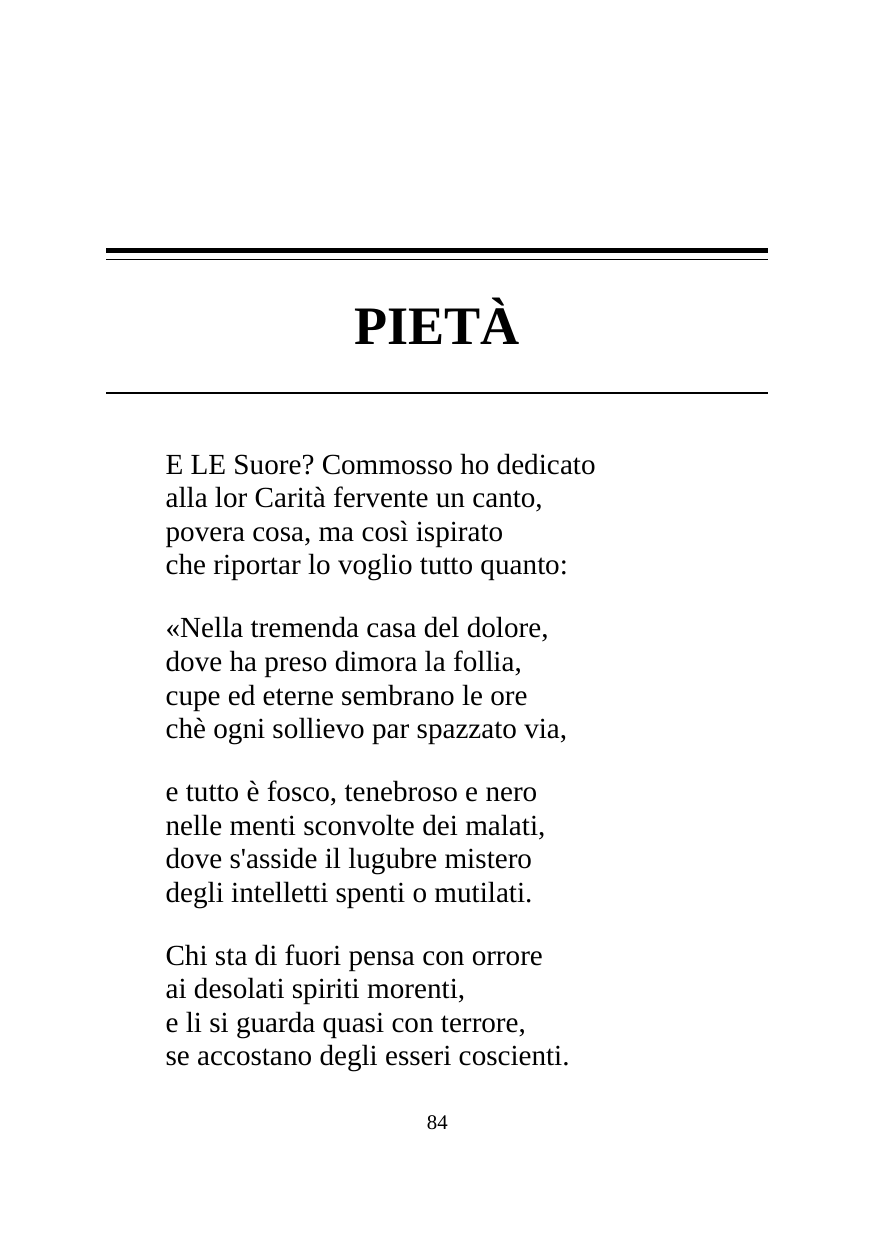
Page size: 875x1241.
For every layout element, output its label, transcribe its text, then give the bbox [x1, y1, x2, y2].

text e tutto è fosco, tenebroso e nero nelle menti sconvolte dei malati, dove s'asside il lugubre mistero degli intelletti spenti o mutilati. [165, 774, 768, 908]
text E LE Suore? Commosso ho dedicato alla lor Carità fervente un canto, povera cosa, ma così ispirato che riportar lo voglio tutto quanto: [165, 447, 768, 581]
text Chi sta di fuori pensa con orrore ai desolati spiriti morenti, e li si guarda quasi con terrore, se accostano degli esseri coscienti. [165, 938, 768, 1072]
text «Nella tremenda casa del dolore, dove ha preso dimora la follia, cupe ed eterne sembrano le ore chè ogni sollievo par spazzato via, [165, 611, 768, 745]
subtitle PIETÀ [106, 260, 768, 392]
subtitle [106, 253, 768, 259]
